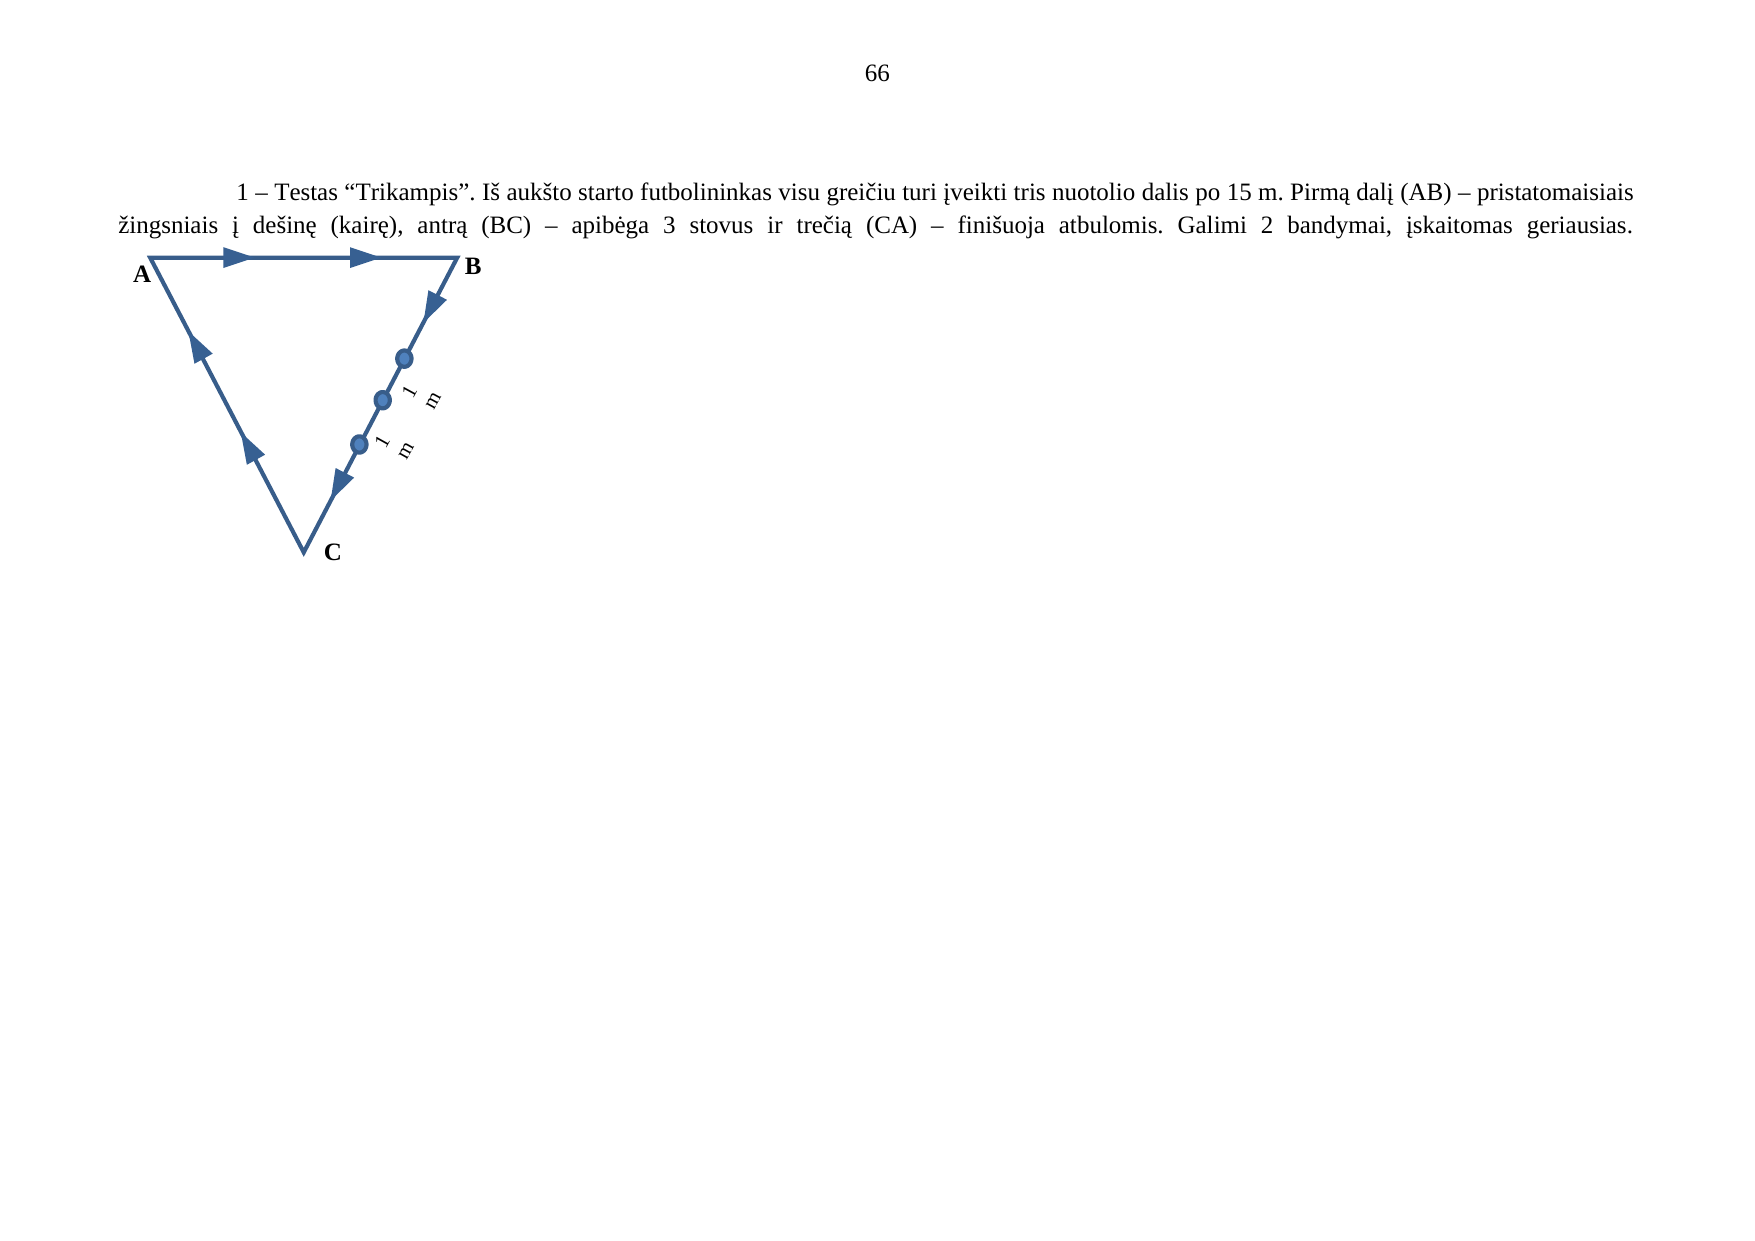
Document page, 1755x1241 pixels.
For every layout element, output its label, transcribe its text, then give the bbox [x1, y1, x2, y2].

text 1 – Testas “Trikampis”. Iš aukšto starto futbolininkas visu greičiu turi įveikti tris nuotolio dalis po 15 m. Pirmą dalį (AB) – pristatomaisiais žingsniais į dešinę (kairę), antrą (BC) – apibėga 3 stovus ir trečią (CA) – finišuoja atbulomis. Galimi 2 bandymai, įskaitomas geriausias. [118, 177, 1636, 578]
